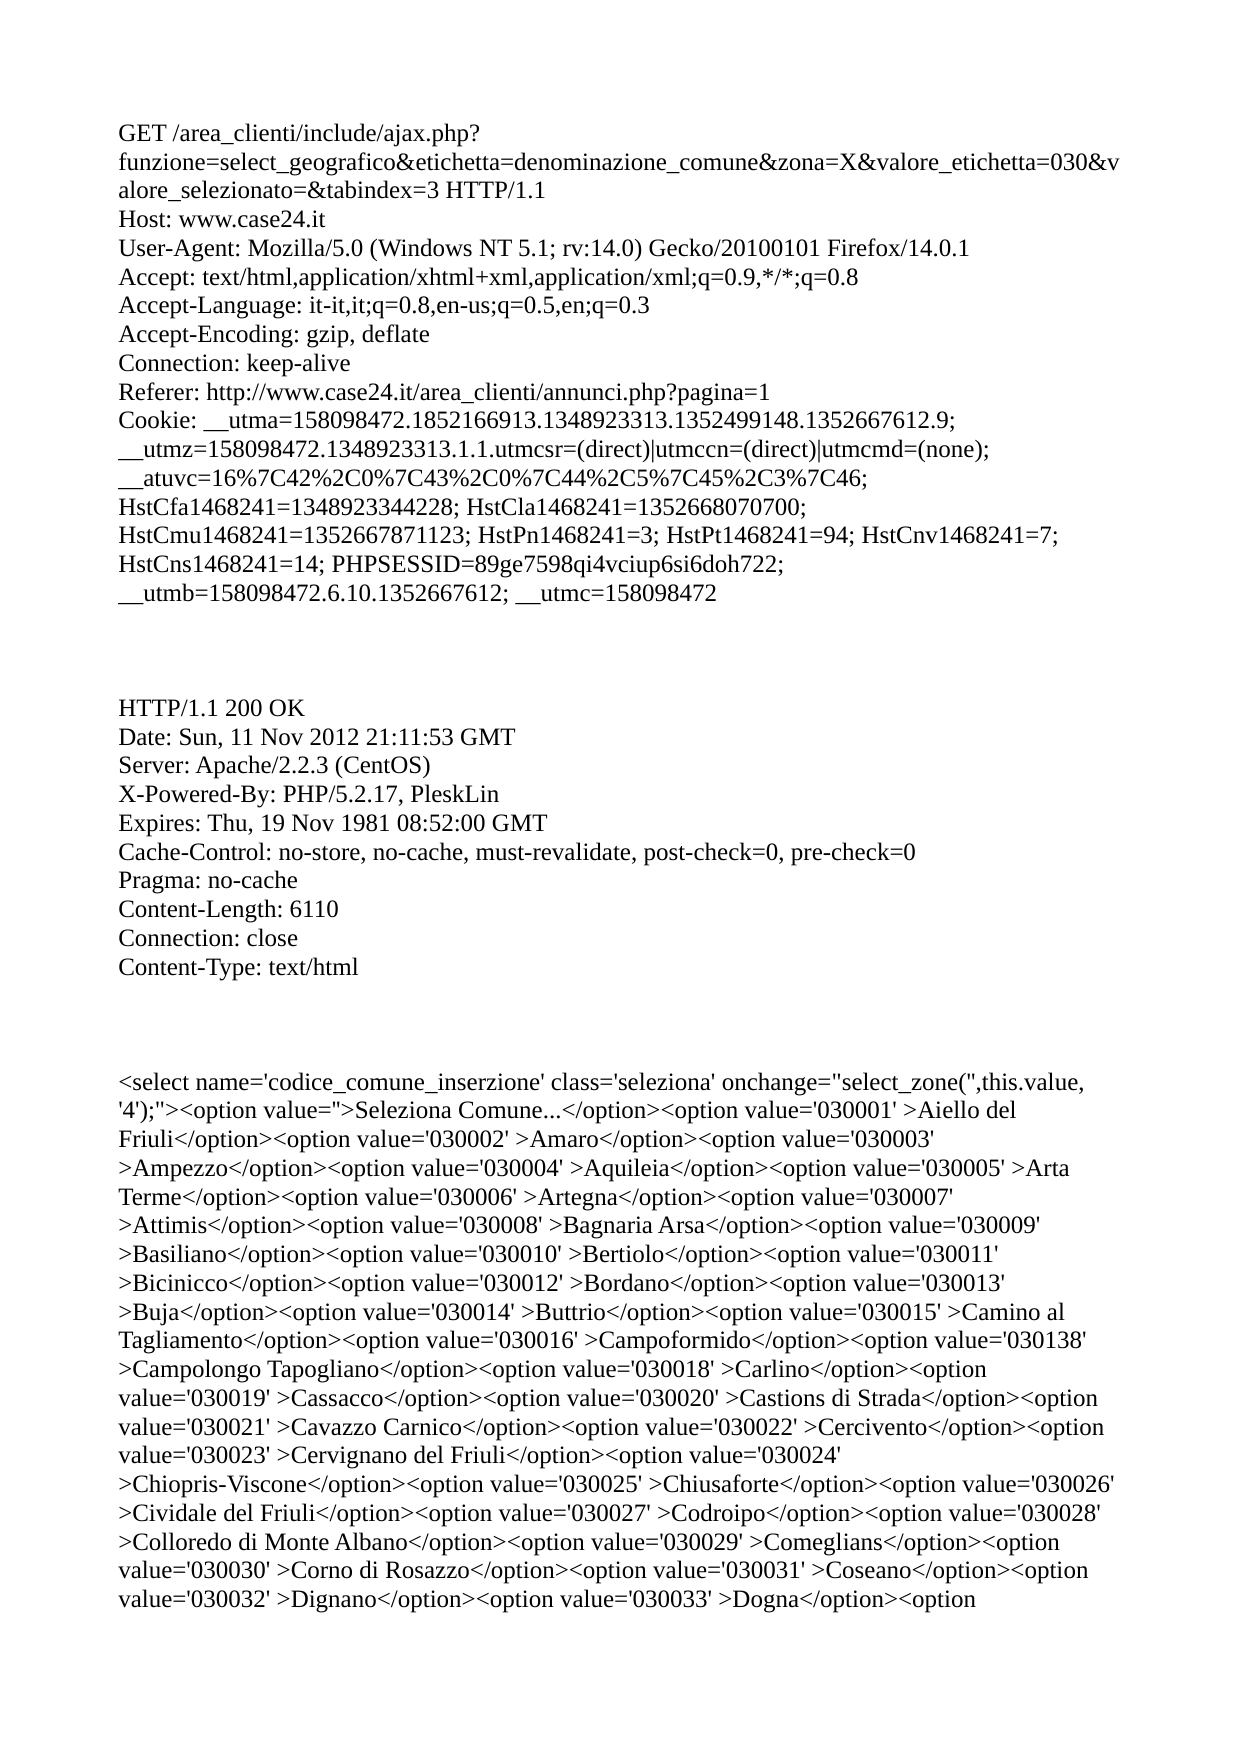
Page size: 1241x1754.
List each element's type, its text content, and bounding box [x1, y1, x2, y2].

text Pragma: no-cache [118, 866, 1122, 894]
text Content-Length: 6110 [118, 894, 1122, 923]
text Accept: text/html,application/xhtml+xml,application/xml;q=0.9,*/*;q=0.8 [118, 262, 1122, 291]
text Date: Sun, 11 Nov 2012 21:11:53 GMT [118, 722, 1122, 751]
text Accept-Language: it-it,it;q=0.8,en-us;q=0.5,en;q=0.3 [118, 291, 1122, 319]
text Connection: keep-alive [118, 348, 1122, 377]
text Server: Apache/2.2.3 (CentOS) [118, 751, 1122, 779]
text HTTP/1.1 200 OK [118, 693, 1122, 722]
text Cache-Control: no-store, no-cache, must-revalidate, post-check=0, pre-check=0 [118, 837, 1122, 866]
text X-Powered-By: PHP/5.2.17, PleskLin [118, 779, 1122, 808]
text Accept-Encoding: gzip, deflate [118, 319, 1122, 348]
text Cookie: __utma=158098472.1852166913.1348923313.1352499148.1352667612.9; __utmz=158098472.1348923313.1.1.utmcsr=(direct)|utmccn=(direct)|utmcmd=(none); __atuvc=16%7C42%2C0%7C43%2C0%7C44%2C5%7C45%2C3%7C46; HstCfa1468241=1348923344228; HstCla1468241=1352668070700; HstCmu1468241=1352667871123; HstPn1468241=3; HstPt1468241=94; HstCnv1468241=7; HstCns1468241=14; PHPSESSID=89ge7598qi4vciup6si6doh722; __utmb=158098472.6.10.1352667612; __utmc=158098472 [118, 406, 1122, 607]
text Content-Type: text/html [118, 952, 1122, 981]
text Connection: close [118, 923, 1122, 952]
text Host: www.case24.it [118, 204, 1122, 233]
text User-Agent: Mozilla/5.0 (Windows NT 5.1; rv:14.0) Gecko/20100101 Firefox/14.0.1 [118, 233, 1122, 262]
text GET /area_clienti/include/ajax.php?funzione=select_geografico&etichetta=denominazione_comune&zona=X&valore_etichetta=030&valore_selezionato=&tabindex=3 HTTP/1.1 [118, 118, 1122, 204]
text Expires: Thu, 19 Nov 1981 08:52:00 GMT [118, 808, 1122, 837]
text Referer: http://www.case24.it/area_clienti/annunci.php?pagina=1 [118, 377, 1122, 406]
text <select name='codice_comune_inserzione' class='seleziona' onchange="select_zone('',this.value, '4');"><option value=''>Seleziona Comune...</option><option value='030001' >Aiello del Friuli</option><option value='030002' >Amaro</option><option value='030003' >Ampezzo</option><option value='030004' >Aquileia</option><option value='030005' >Arta Terme</option><option value='030006' >Artegna</option><option value='030007' >Attimis</option><option value='030008' >Bagnaria Arsa</option><option value='030009' >Basiliano</option><option value='030010' >Bertiolo</option><option value='030011' >Bicinicco</option><option value='030012' >Bordano</option><option value='030013' >Buja</option><option value='030014' >Buttrio</option><option value='030015' >Camino al Tagliamento</option><option value='030016' >Campoformido</option><option value='030138' >Campolongo Tapogliano</option><option value='030018' >Carlino</option><option value='030019' >Cassacco</option><option value='030020' >Castions di Strada</option><option value='030021' >Cavazzo Carnico</option><option value='030022' >Cercivento</option><option value='030023' >Cervignano del Friuli</option><option value='030024' >Chiopris-Viscone</option><option value='030025' >Chiusaforte</option><option value='030026' >Cividale del Friuli</option><option value='030027' >Codroipo</option><option value='030028' >Colloredo di Monte Albano</option><option value='030029' >Comeglians</option><option value='030030' >Corno di Rosazzo</option><option value='030031' >Coseano</option><option value='030032' >Dignano</option><option value='030033' >Dogna</option><option [118, 1067, 1122, 1613]
